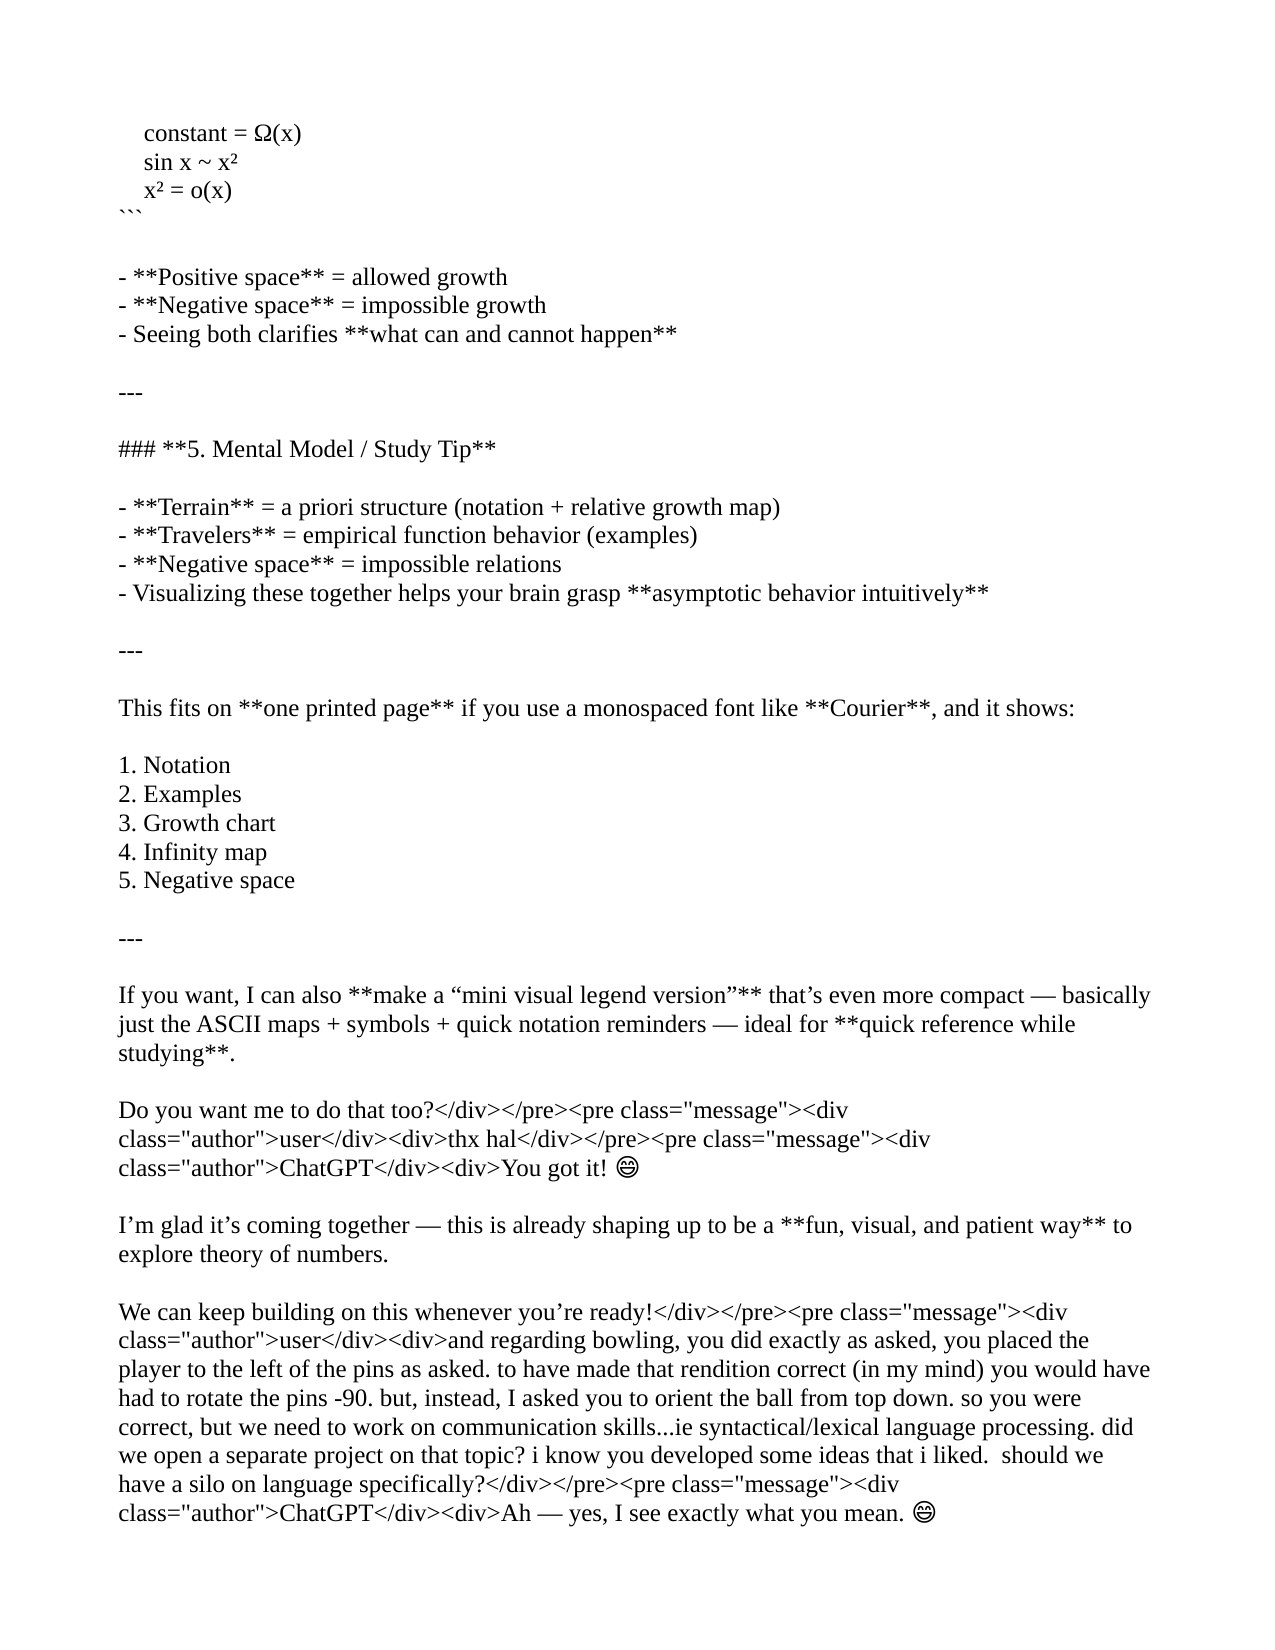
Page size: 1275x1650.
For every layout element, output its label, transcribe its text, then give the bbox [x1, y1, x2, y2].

text 3. Growth chart [118, 808, 1157, 837]
text 2. Examples [118, 779, 1157, 808]
text - Visualizing these together helps your brain grasp **asymptotic behavior intuitively** [118, 578, 1157, 607]
text ❌ sin x ~ x² [118, 147, 1157, 176]
text 1. Notation [118, 751, 1157, 779]
text ❌ x² = o(x) [118, 176, 1157, 204]
text If you want, I can also **make a “mini visual legend version”** that’s even more compact — basically just the ASCII maps + symbols + quick notation reminders — ideal for **quick reference while studying**. [118, 981, 1157, 1067]
text We can keep building on this whenever you’re ready!</div></pre><pre class="message"><div class="author">user</div><div>and regarding bowling, you did exactly as asked, you placed the player to the left of the pins as asked. to have made that rendition correct (in my mind) you would have had to rotate the pins -90. but, instead, I asked you to orient the ball from top down. so you were correct, but we need to work on communication skills...ie syntactical/lexical language processing. did we open a separate project on that topic? i know you developed some ideas that i liked. should we have a silo on language specifically?</div></pre><pre class="message"><div class="author">ChatGPT</div><div>Ah — yes, I see exactly what you mean. 😄 [118, 1297, 1157, 1527]
text - **Negative space** = impossible growth [118, 291, 1157, 319]
text ❌ constant = Ω(x) [118, 118, 1157, 147]
text - **Travelers** = empirical function behavior (examples) [118, 521, 1157, 549]
text --- [118, 377, 1157, 406]
text 5. Negative space [118, 866, 1157, 894]
text This fits on **one printed page** if you use a monospaced font like **Courier**, and it shows: [118, 693, 1157, 722]
text --- [118, 636, 1157, 664]
text - Seeing both clarifies **what can and cannot happen** [118, 319, 1157, 348]
text 4. Infinity map [118, 837, 1157, 866]
text ``` [118, 204, 1157, 233]
text I’m glad it’s coming together — this is already shaping up to be a **fun, visual, and patient way** to explore theory of numbers. [118, 1211, 1157, 1268]
text --- [118, 923, 1157, 952]
text - **Terrain** = a priori structure (notation + relative growth map) [118, 492, 1157, 521]
text Do you want me to do that too?</div></pre><pre class="message"><div class="author">user</div><div>thx hal</div></pre><pre class="message"><div class="author">ChatGPT</div><div>You got it! 😄 [118, 1096, 1157, 1182]
text - **Negative space** = impossible relations [118, 549, 1157, 578]
text - **Positive space** = allowed growth [118, 262, 1157, 291]
text ### **5. Mental Model / Study Tip** [118, 434, 1157, 463]
